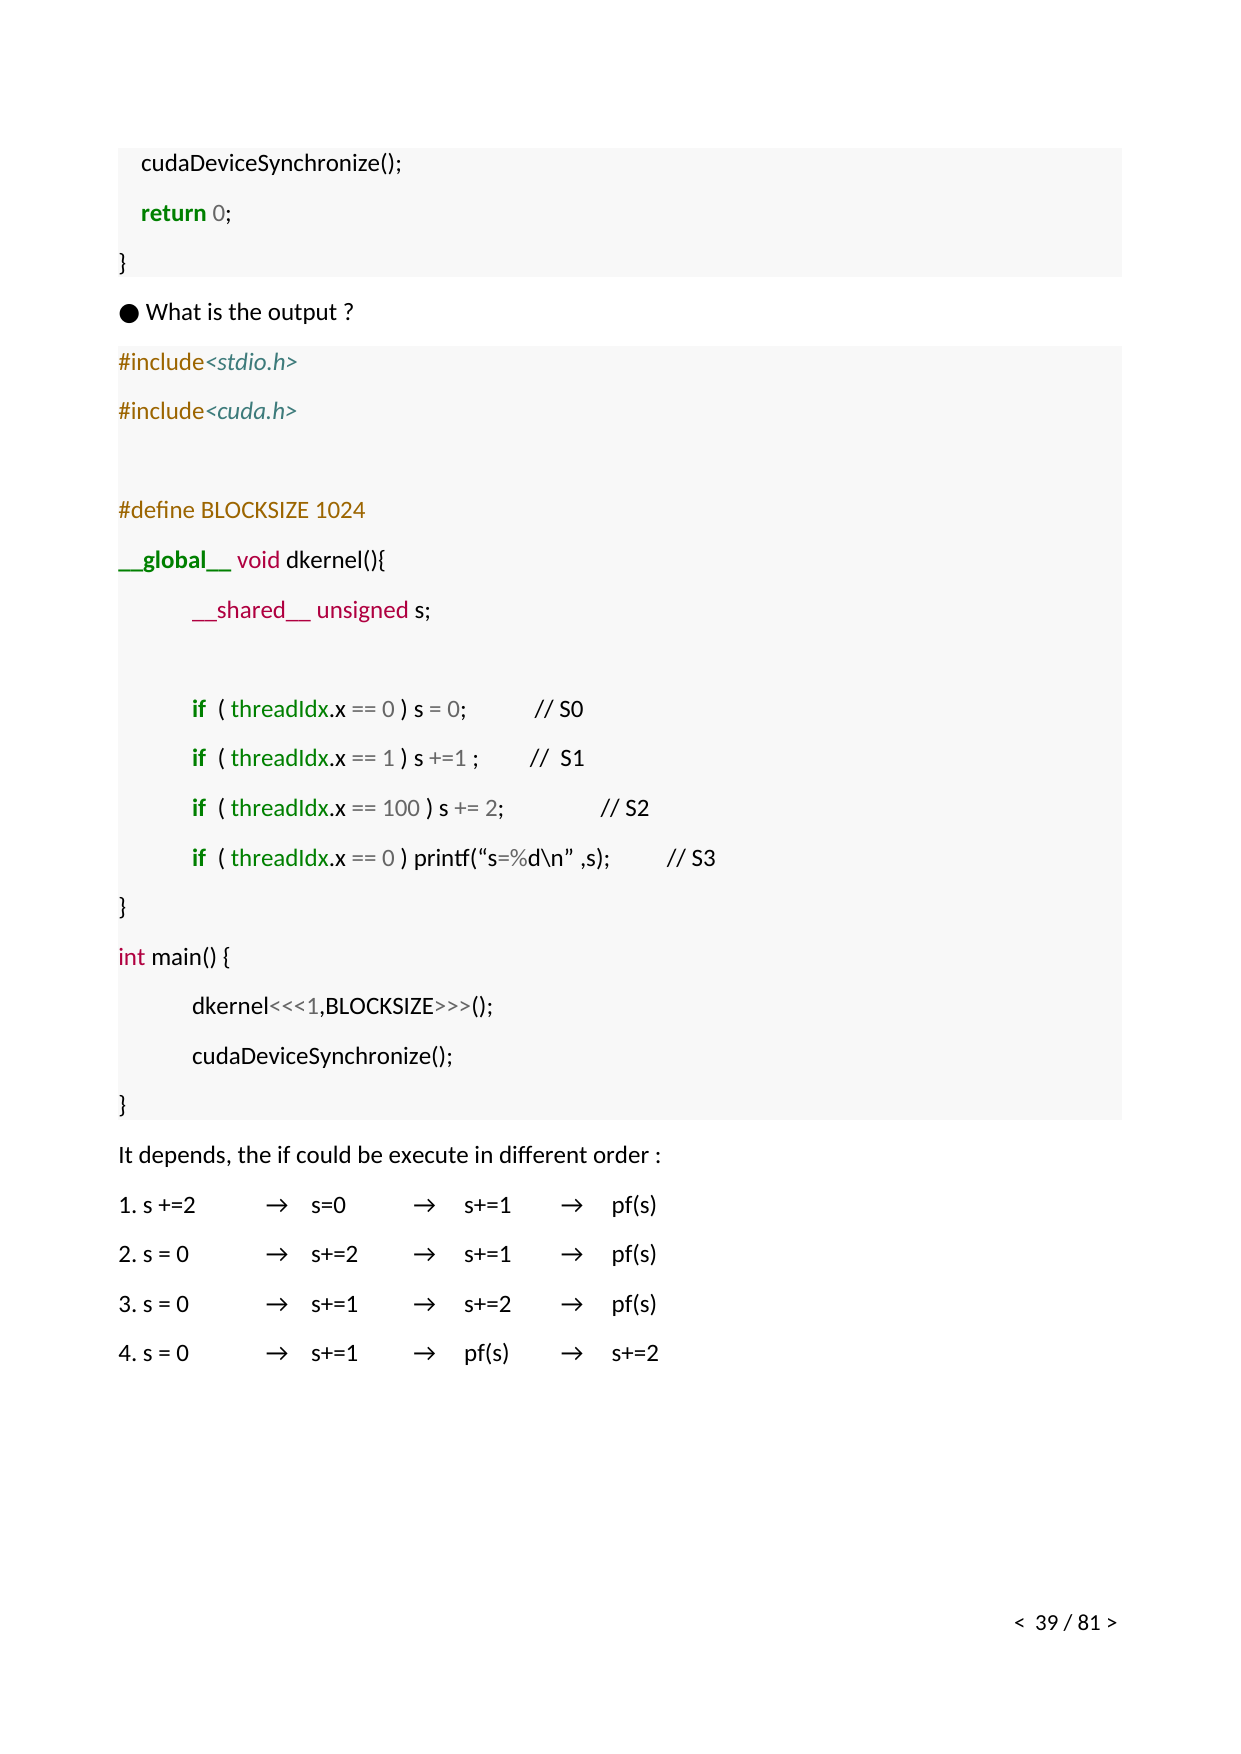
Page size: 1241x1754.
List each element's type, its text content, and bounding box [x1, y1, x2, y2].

text __global__ void dkernel(){ [118, 544, 1122, 575]
text ● What is the output ? [118, 296, 1122, 327]
text int main() { [118, 941, 1122, 971]
text dkernel<<<1,BLOCKSIZE>>>(); [118, 991, 1122, 1021]
text } [118, 891, 1122, 922]
text #include<stdio.h> [118, 346, 1122, 376]
text if ( threadIdx.x == 0 ) printf(“s=%d\n” ,s); // S3 [118, 842, 1122, 872]
text } [118, 1090, 1122, 1120]
text 2. s = 0 → s+=2 → s+=1 → pf(s) [118, 1238, 1122, 1269]
text return 0; [118, 197, 1122, 228]
text 4. s = 0 → s+=1 → pf(s) → s+=2 [118, 1338, 1122, 1368]
text #define BLOCKSIZE 1024 [118, 495, 1122, 525]
text __shared__ unsigned s; [118, 594, 1122, 624]
text if ( threadIdx.x == 100 ) s += 2; // S2 [118, 792, 1122, 823]
text cudaDeviceSynchronize(); [118, 148, 1122, 178]
text 1. s +=2 → s=0 → s+=1 → pf(s) [118, 1189, 1122, 1219]
text if ( threadIdx.x == 1 ) s +=1 ; // S1 [118, 743, 1122, 773]
text It depends, the if could be execute in different order : [118, 1139, 1122, 1170]
text cudaDeviceSynchronize(); [118, 1040, 1122, 1071]
text 3. s = 0 → s+=1 → s+=2 → pf(s) [118, 1288, 1122, 1318]
text } [118, 247, 1122, 277]
text #include<cuda.h> [118, 396, 1122, 426]
text if ( threadIdx.x == 0 ) s = 0; // S0 [118, 693, 1122, 723]
